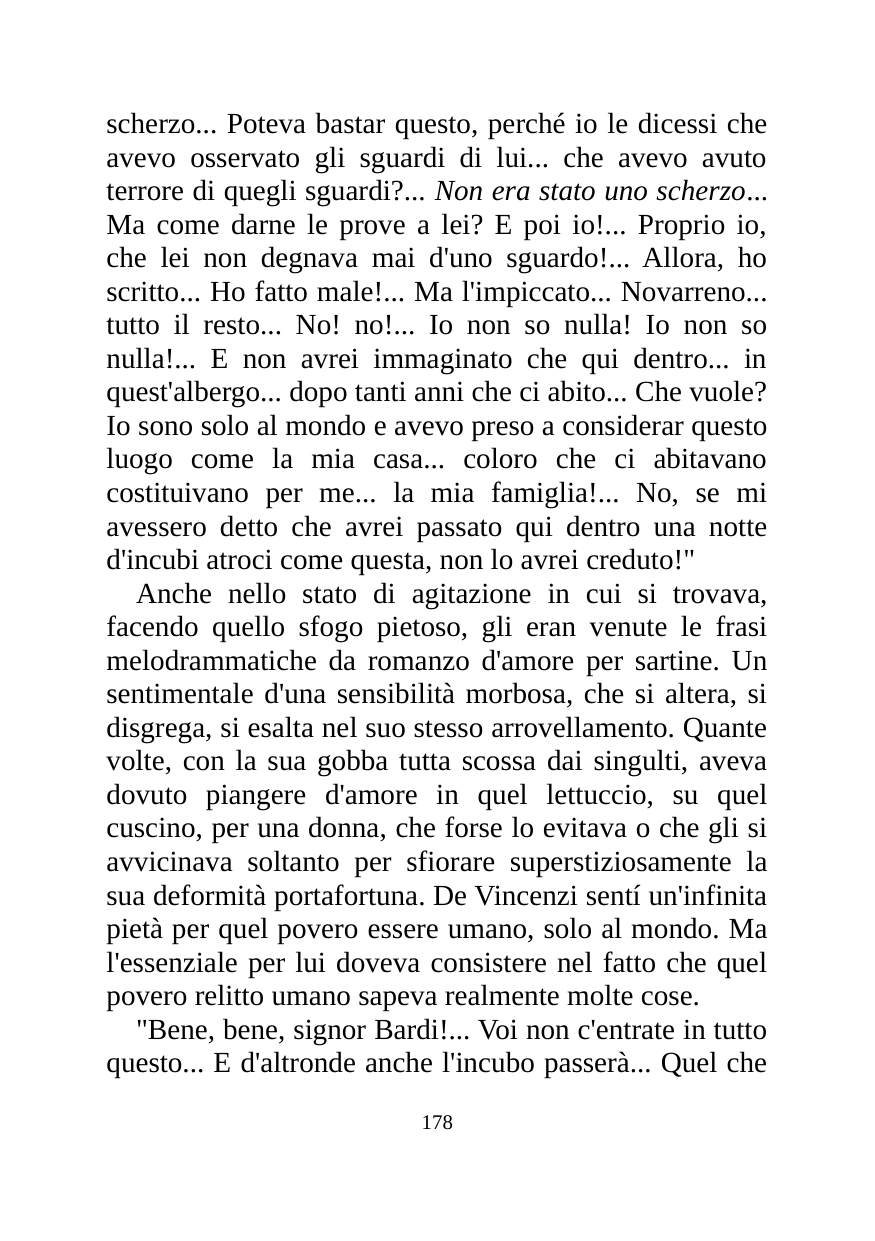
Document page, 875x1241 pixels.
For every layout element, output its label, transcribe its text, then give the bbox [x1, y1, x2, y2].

text "Bene, bene, signor Bardi!... Voi non c'entrate in tutto questo... E d'altronde anche l'incubo passerà... Quel che [106, 1012, 768, 1079]
text scherzo... Poteva bastar questo, perché io le dicessi che avevo osservato gli sguardi di lui... che avevo avuto terrore di quegli sguardi?... Non era stato uno scherzo... Ma come darne le prove a lei? E poi io!... Proprio io, che lei non degnava mai d'uno sguardo!... Allora, ho scritto... Ho fatto male!... Ma l'impiccato... Novarreno... tutto il resto... No! no!... Io non so nulla! Io non so nulla!... E non avrei immaginato che qui dentro... in quest'albergo... dopo tanti anni che ci abito... Che vuole? Io sono solo al mondo e avevo preso a considerar questo luogo come la mia casa... coloro che ci abitavano costituivano per me... la mia famiglia!... No, se mi avessero detto che avrei passato qui dentro una notte d'incubi atroci come questa, non lo avrei creduto!" [106, 106, 768, 576]
text Anche nello stato di agitazione in cui si trovava, facendo quello sfogo pietoso, gli eran venute le frasi melodrammatiche da romanzo d'amore per sartine. Un sentimentale d'una sensibilità morbosa, che si altera, si disgrega, si esalta nel suo stesso arrovellamento. Quante volte, con la sua gobba tutta scossa dai singulti, aveva dovuto piangere d'amore in quel lettuccio, su quel cuscino, per una donna, che forse lo evitava o che gli si avvicinava soltanto per sfiorare superstiziosamente la sua deformità portafortuna. De Vincenzi sentí un'infinita pietà per quel povero essere umano, solo al mondo. Ma l'essenziale per lui doveva consistere nel fatto che quel povero relitto umano sapeva realmente molte cose. [106, 576, 768, 1012]
